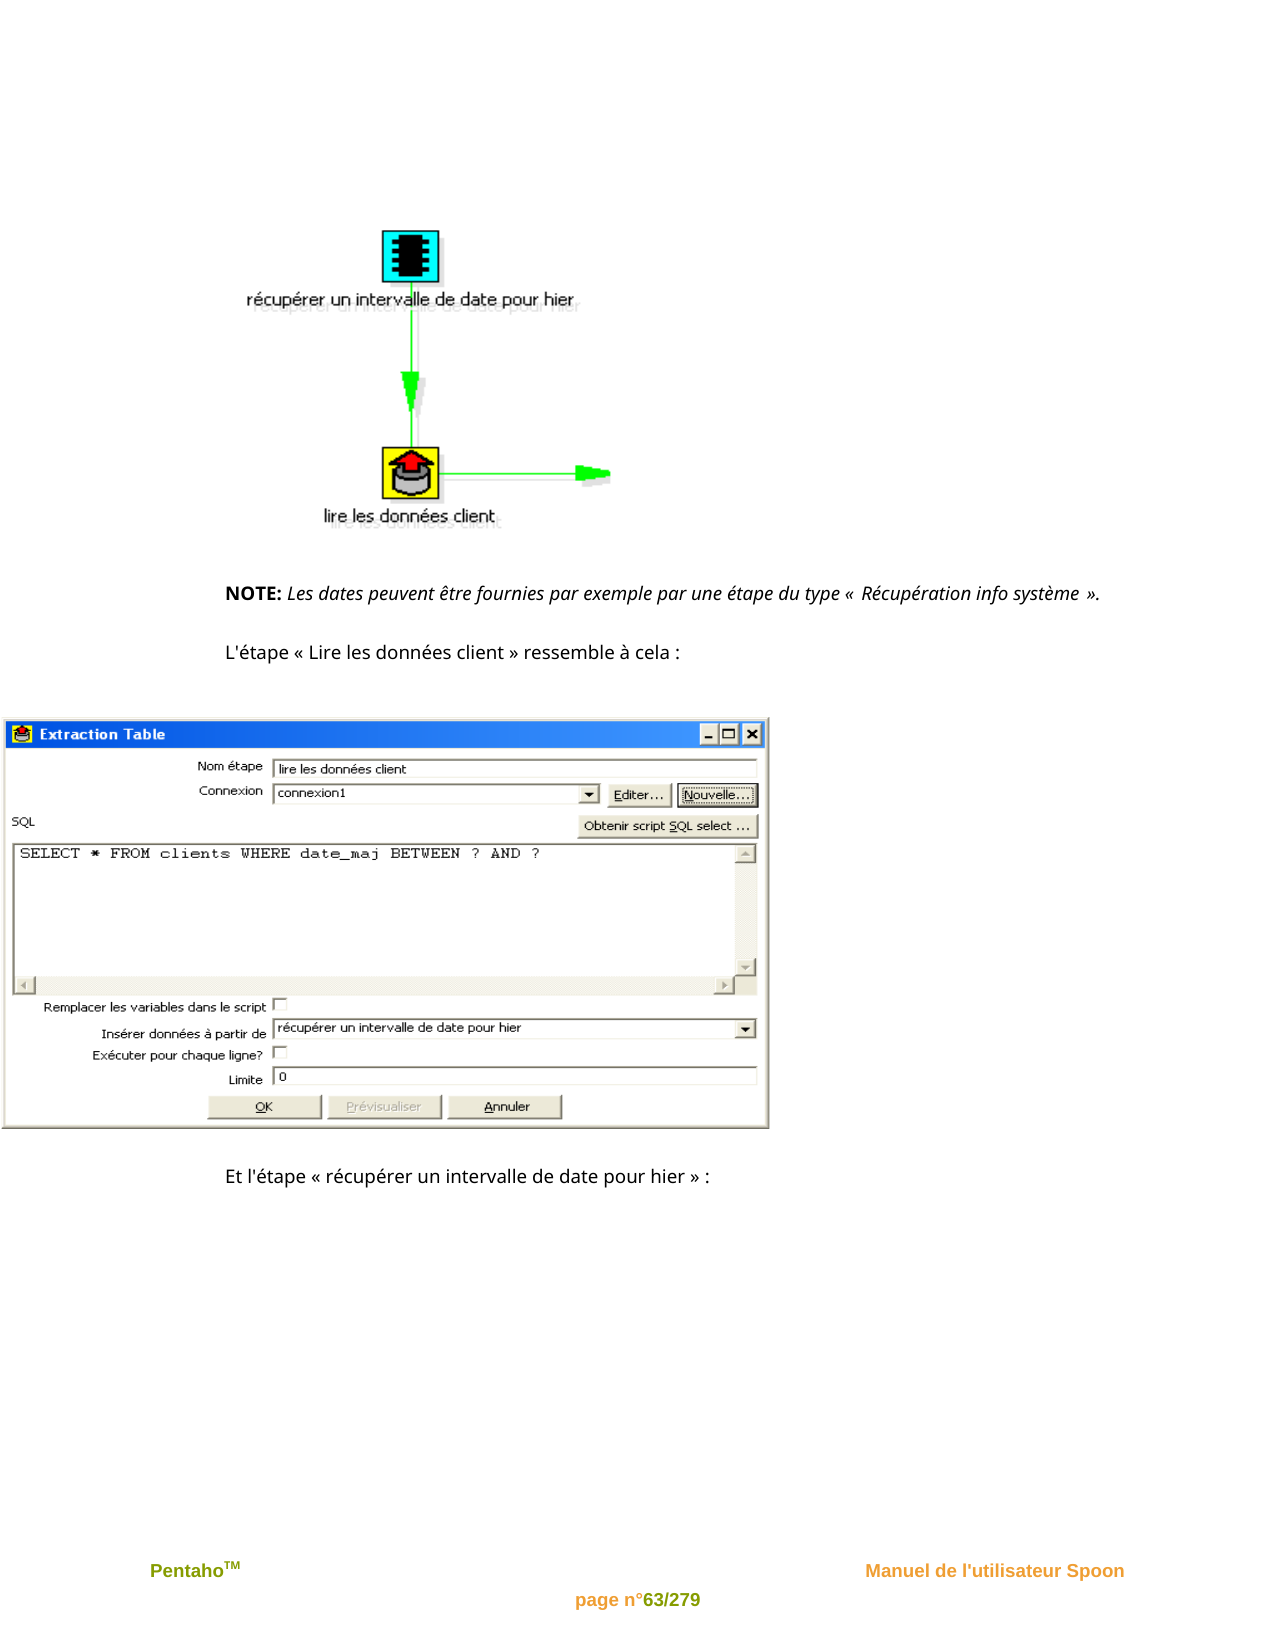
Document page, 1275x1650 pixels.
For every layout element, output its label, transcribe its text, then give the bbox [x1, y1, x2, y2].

text L'étape « Lire les données client » ressemble à cela : [225, 636, 1125, 665]
text NOTE: Les dates peuvent être fournies par exemple par une étape du type « Récupération info système ». [225, 150, 1125, 607]
text Et l'étape « récupérer un intervalle de date pour hier » : [0, 695, 1125, 1189]
picture [1, 717, 770, 1129]
picture [226, 187, 611, 547]
